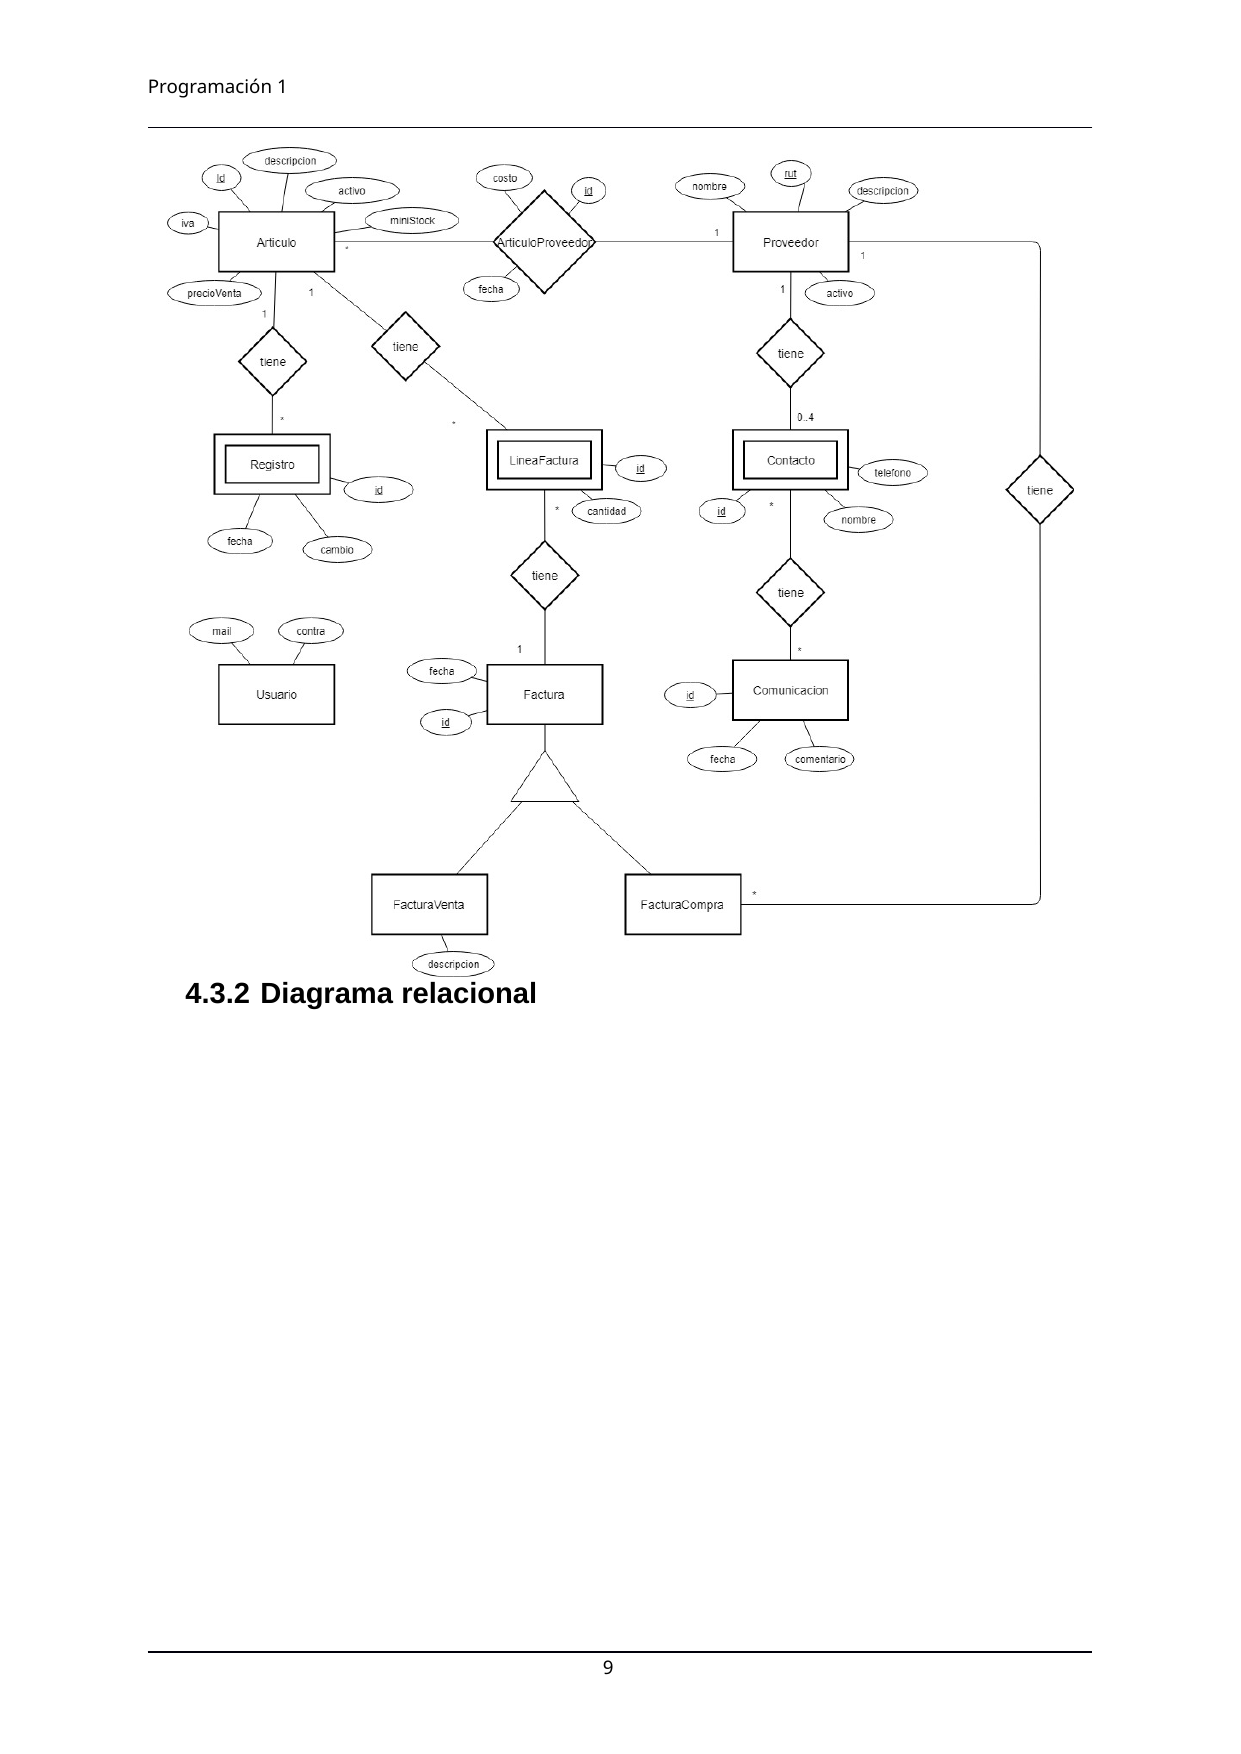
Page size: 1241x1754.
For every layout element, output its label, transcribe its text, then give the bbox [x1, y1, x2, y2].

picture [166, 147, 1074, 977]
subtitle Diagrama relacional [185, 977, 1092, 1010]
